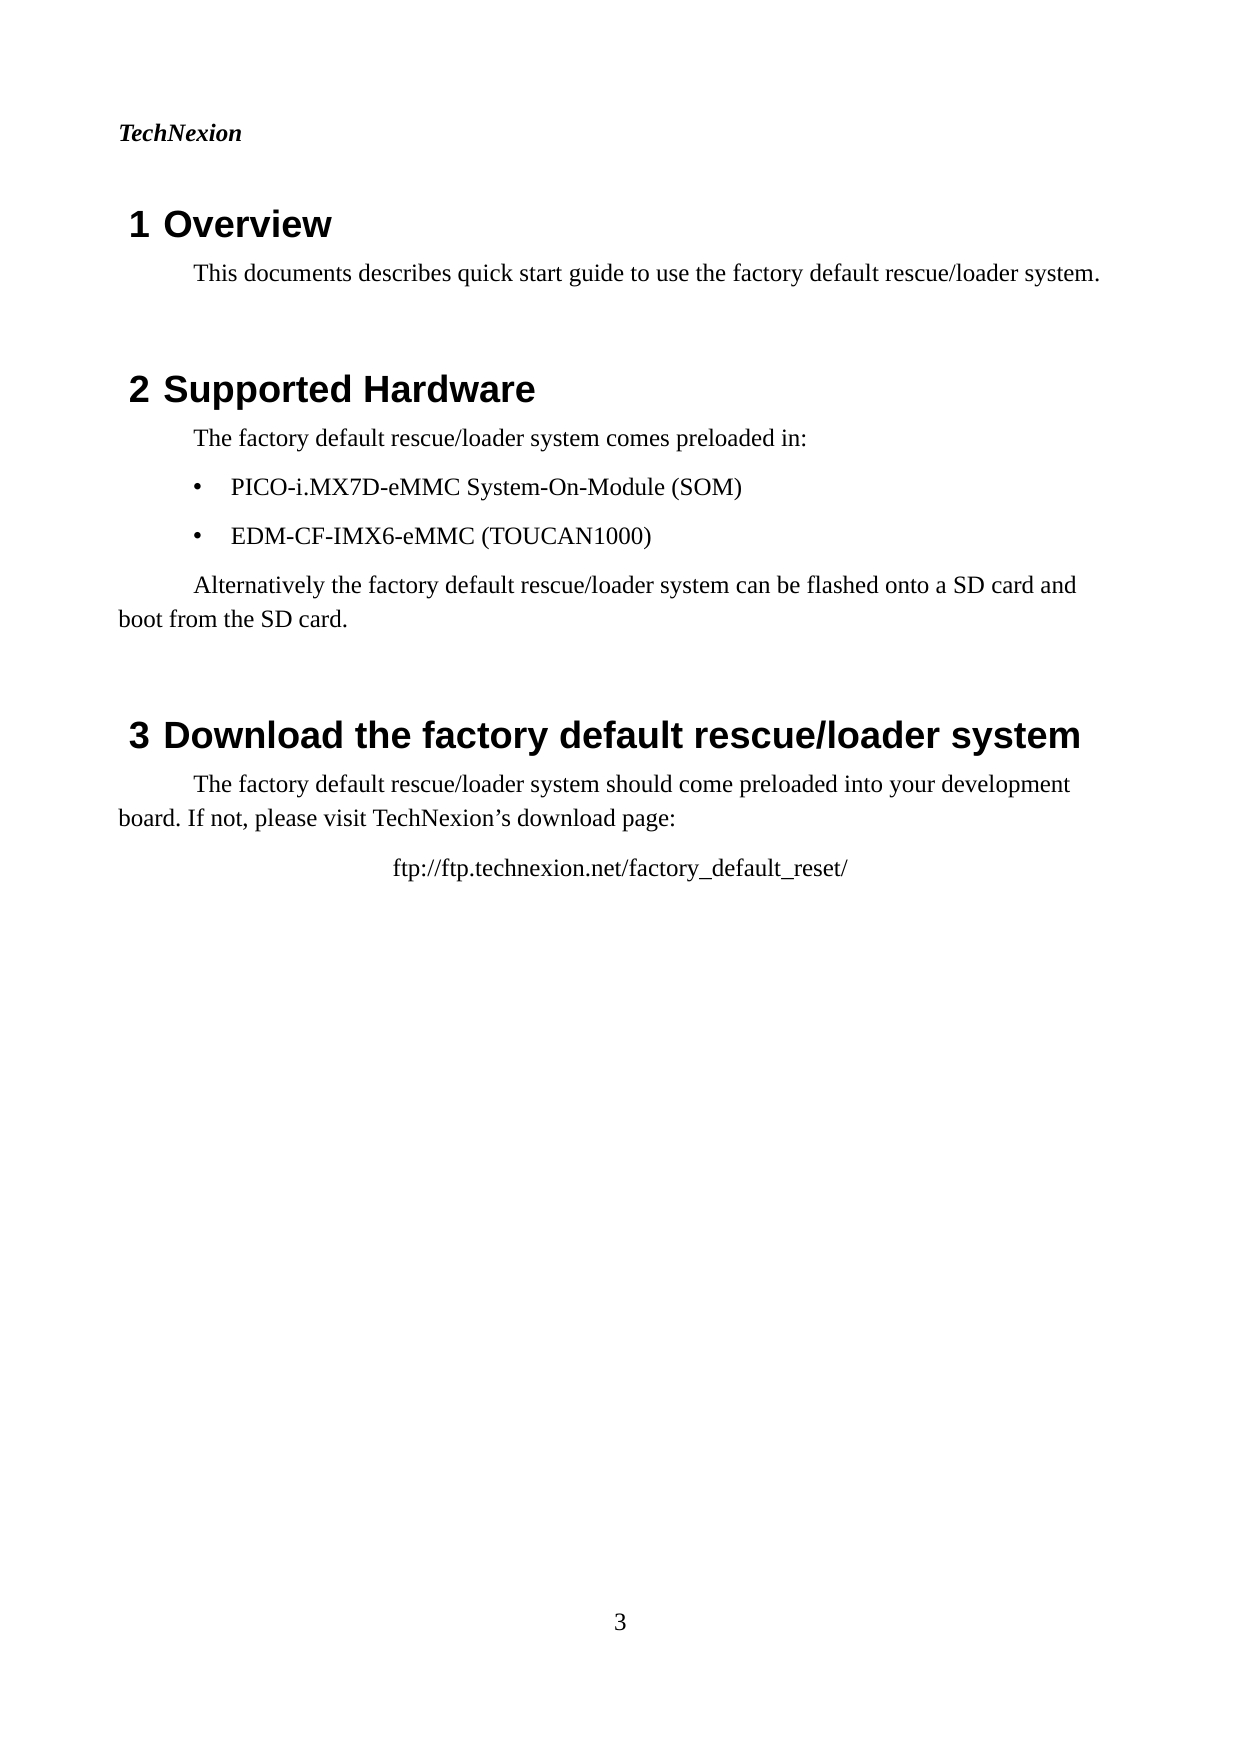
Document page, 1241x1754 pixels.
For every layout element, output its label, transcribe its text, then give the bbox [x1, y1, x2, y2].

text This documents describes quick start guide to use the factory default rescue/loader system. [118, 258, 1122, 287]
text The factory default rescue/loader system comes preloaded in: [118, 423, 1122, 451]
subtitle Supported Hardware [118, 367, 1122, 410]
text Alternatively the factory default rescue/loader system can be flashed onto a SD card and boot from the SD card. [118, 570, 1122, 633]
text The factory default rescue/loader system should come preloaded into your development board. If not, please visit TechNexion’s download page: [118, 769, 1122, 832]
subtitle Download the factory default rescue/loader system [118, 713, 1122, 757]
text ftp://ftp.technexion.net/factory_default_reset/ [118, 853, 1122, 881]
subtitle Overview [118, 202, 1122, 246]
list EDM-CF-IMX6-eMMC (TOUCAN1000) [193, 521, 1122, 549]
list PICO-i.MX7D-eMMC System-On-Module (SOM) [193, 472, 1122, 501]
